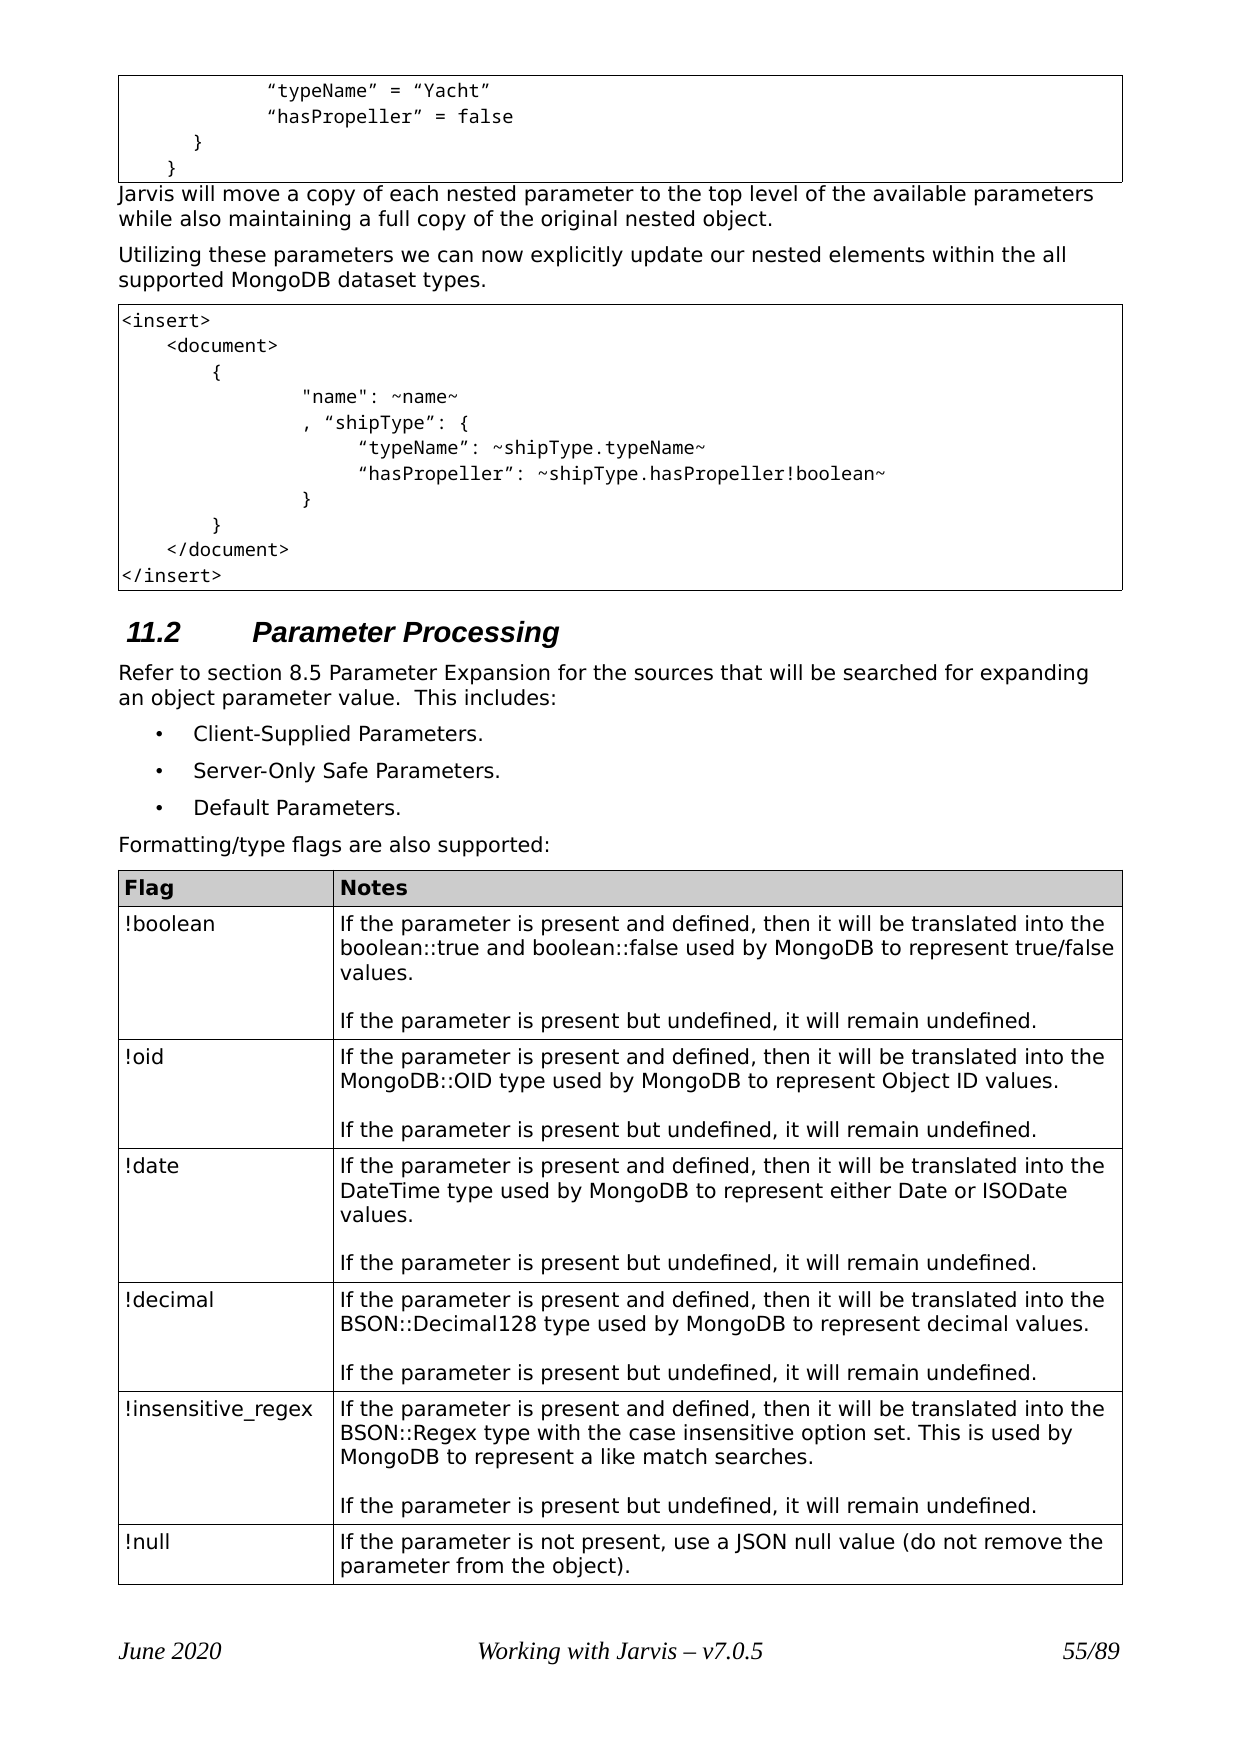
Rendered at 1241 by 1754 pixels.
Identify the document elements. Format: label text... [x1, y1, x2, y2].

list Default Parameters. [156, 796, 1122, 820]
text } [119, 483, 1122, 508]
text } [119, 508, 1122, 534]
table_cell If the parameter is present and defined, then it will be translated into the DateTime type used by MongoDB to represent either Date or ISODate values. If the parameter is present but undefined, it will remain undefined. [334, 1149, 1122, 1281]
table_cell If the parameter is present and defined, then it will be translated into the BSON::Regex type with the case insensitive option set. This is used by MongoDB to represent a like match searches. If the parameter is present but undefined, it will remain undefined. [334, 1392, 1122, 1524]
table_cell !boolean [119, 907, 333, 1039]
text “hasPropeller” = false [119, 101, 1122, 126]
table_cell !decimal [119, 1283, 333, 1391]
table_cell !oid [119, 1040, 333, 1148]
table_cell !date [119, 1149, 333, 1281]
table_cell If the parameter is present and defined, then it will be translated into the BSON::Decimal128 type used by MongoDB to represent decimal values. If the parameter is present but undefined, it will remain undefined. [334, 1283, 1122, 1391]
text <document> [119, 330, 1122, 355]
table_cell !insensitive_regex [119, 1392, 333, 1524]
text Jarvis will move a copy of each nested parameter to the top level of the available parameters while also maintaining a full copy of the original nested object. [118, 183, 1122, 231]
text "name": ~name~ [119, 381, 1122, 406]
text <insert> [119, 305, 1122, 330]
text , “shipType”: { [119, 406, 1122, 432]
text </insert> [119, 559, 1122, 590]
text “typeName” = “Yacht” [119, 76, 1122, 101]
text { [119, 355, 1122, 381]
table_cell If the parameter is present and defined, then it will be translated into the boolean::true and boolean::false used by MongoDB to represent true/false values. If the parameter is present but undefined, it will remain undefined. [334, 907, 1122, 1039]
table_cell If the parameter is not present, use a JSON null value (do not remove the parameter from the object). [334, 1525, 1122, 1584]
text } [119, 152, 1122, 182]
list Client-Supplied Parameters. [156, 722, 1122, 747]
text “typeName”: ~shipType.typeName~ [119, 432, 1122, 457]
text Refer to section 8.5 Parameter Expansion for the sources that will be searched for expanding an object parameter value. This includes: [118, 661, 1122, 710]
text Formatting/type flags are also supported: [118, 833, 1122, 857]
text Utilizing these parameters we can now explicitly update our nested elements within the all supported MongoDB dataset types. [118, 243, 1122, 292]
table_header Flag [119, 871, 333, 906]
text “hasPropeller”: ~shipType.hasPropeller!boolean~ [119, 457, 1122, 483]
text </document> [119, 534, 1122, 559]
list Server-Only Safe Parameters. [156, 759, 1122, 783]
table_cell If the parameter is present and defined, then it will be translated into the MongoDB::OID type used by MongoDB to represent Object ID values. If the parameter is present but undefined, it will remain undefined. [334, 1040, 1122, 1148]
subtitle Parameter Processing [118, 615, 1122, 649]
text } [119, 126, 1122, 152]
table_cell !null [119, 1525, 333, 1584]
table_header Notes [334, 871, 1122, 906]
